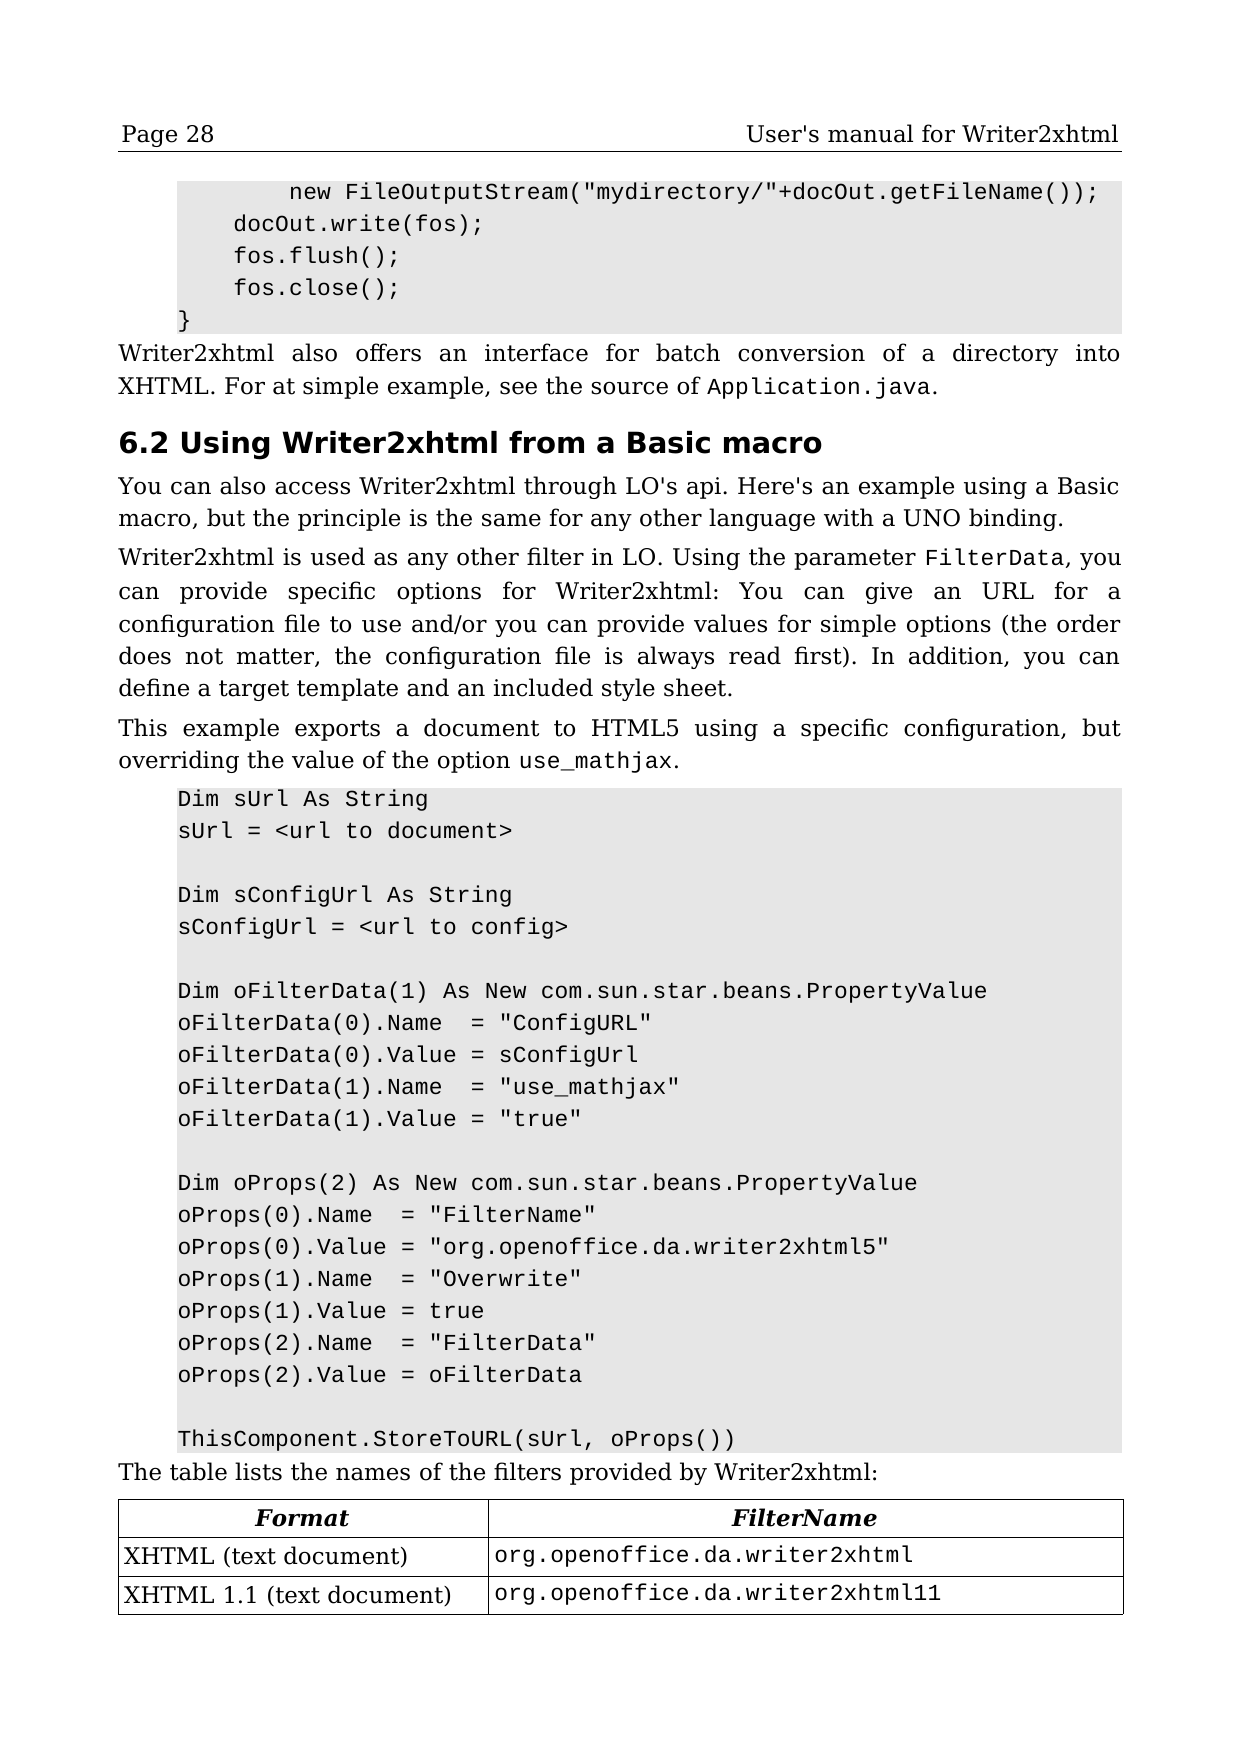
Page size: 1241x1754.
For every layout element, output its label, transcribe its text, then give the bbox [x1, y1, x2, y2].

table_cell org.openoffice.da.writer2xhtml [489, 1538, 1123, 1576]
text new FileOutputStream("mydirectory/"+docOut.getFileName()); [177, 181, 1122, 207]
text Writer2xhtml also offers an interface for batch conversion of a directory into XHTML. For at simple example, see the source of Application.java. [118, 340, 1122, 401]
text oFilterData(0).Name = "ConfigURL" [177, 1012, 1122, 1038]
table_cell XHTML (text document) [119, 1538, 488, 1576]
text Dim sConfigUrl As String [177, 884, 1122, 910]
text This example exports a document to HTML5 using a specific configuration, but overriding the value of the option use_mathjax. [118, 714, 1122, 775]
text Dim oFilterData(1) As New com.sun.star.beans.PropertyValue [177, 979, 1122, 1006]
table_header FilterName [489, 1500, 1123, 1537]
text oProps(2).Value = oFilterData [177, 1363, 1122, 1389]
text sConfigUrl = <url to config> [177, 916, 1122, 942]
text The table lists the names of the filters provided by Writer2xhtml: [118, 1459, 1122, 1486]
text You can also access Writer2xhtml through LO's api. Here's an example using a Basic macro, but the principle is the same for any other language with a UNO binding. [118, 473, 1122, 532]
text ThisComponent.StoreToURL(sUrl, oProps()) [177, 1427, 1122, 1453]
text docOut.write(fos); [177, 212, 1122, 238]
text oProps(0).Name = "FilterName" [177, 1203, 1122, 1229]
text oProps(0).Value = "org.openoffice.da.writer2xhtml5" [177, 1235, 1122, 1261]
subtitle Using Writer2xhtml from a Basic macro [118, 426, 1122, 460]
text sUrl = <url to document> [177, 820, 1122, 846]
text oProps(1).Value = true [177, 1299, 1122, 1325]
table_header Format [119, 1500, 488, 1537]
text Dim oProps(2) As New com.sun.star.beans.PropertyValue [177, 1171, 1122, 1197]
text oFilterData(1).Name = "use_mathjax" [177, 1076, 1122, 1102]
text Dim sUrl As String [177, 788, 1122, 814]
table_cell org.openoffice.da.writer2xhtml11 [489, 1577, 1123, 1614]
text fos.close(); [177, 276, 1122, 302]
text Writer2xhtml is used as any other filter in LO. Using the parameter FilterData, you can provide specific options for Writer2xhtml: You can give an URL for a configuration file to use and/or you can provide values for simple options (the order does not matter, the configuration file is always read first). In addition, you can define a target template and an included style sheet. [118, 544, 1122, 702]
table_cell XHTML 1.1 (text document) [119, 1577, 488, 1614]
text oFilterData(0).Value = sConfigUrl [177, 1043, 1122, 1069]
text oFilterData(1).Value = "true" [177, 1107, 1122, 1133]
text oProps(2).Name = "FilterData" [177, 1331, 1122, 1357]
text oProps(1).Name = "Overwrite" [177, 1267, 1122, 1293]
text } [177, 308, 1122, 334]
text fos.flush(); [177, 244, 1122, 271]
